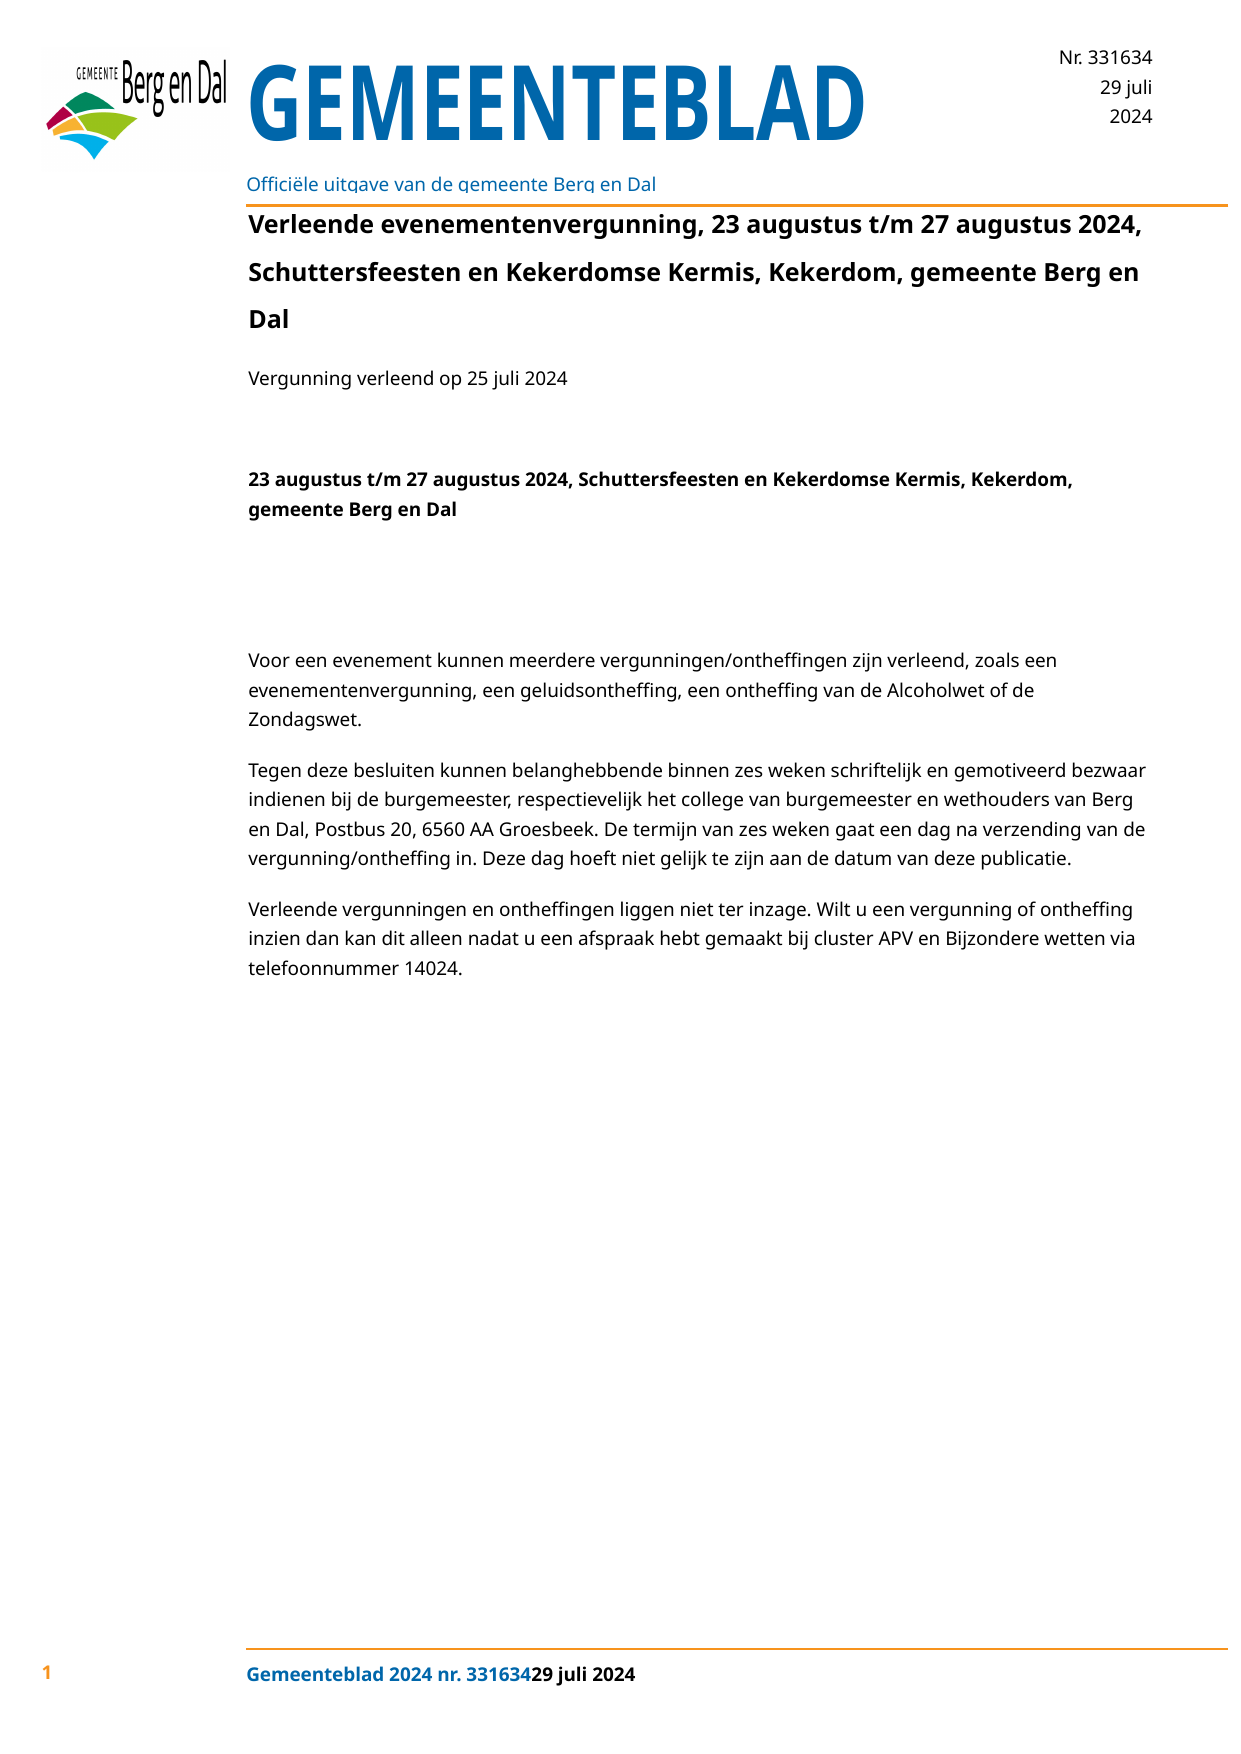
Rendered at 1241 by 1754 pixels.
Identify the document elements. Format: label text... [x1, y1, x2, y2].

text Vergunning verleend op 25 juli 2024 [248, 366, 1152, 391]
text Verleende vergunningen en ontheffingen liggen niet ter inzage. Wilt u een vergunning of ontheffing inzien dan kan dit alleen nadat u een afspraak hebt gemaakt bij cluster APV en Bijzondere wetten via telefoonnummer 14024. [248, 896, 1152, 981]
picture [41, 47, 231, 172]
text Verleende evenementenvergunning, 23 augustus t/m 27 augustus 2024, Schuttersfeesten en Kekerdomse Kermis, Kekerdom, gemeente Berg en Dal [248, 207, 1152, 336]
text Tegen deze besluiten kunnen belanghebbende binnen zes weken schriftelijk en gemotiveerd bezwaar indienen bij de burgemeester, respectievelijk het college van burgemeester en wethouders van Berg en Dal, Postbus 20, 6560 AA Groesbeek. De termijn van zes weken gaat een dag na verzending van de vergunning/ontheffing in. Deze dag hoeft niet gelijk te zijn aan de datum van deze publicatie. [248, 757, 1152, 871]
text Voor een evenement kunnen meerdere vergunningen/ontheffingen zijn verleend, zoals een evenementenvergunning, een geluidsontheffing, een ontheffing van de Alcoholwet of de Zondagswet. [248, 647, 1152, 732]
text 23 augustus t/m 27 augustus 2024, Schuttersfeesten en Kekerdomse Kermis, Kekerdom, gemeente Berg en Dal [248, 466, 1152, 522]
